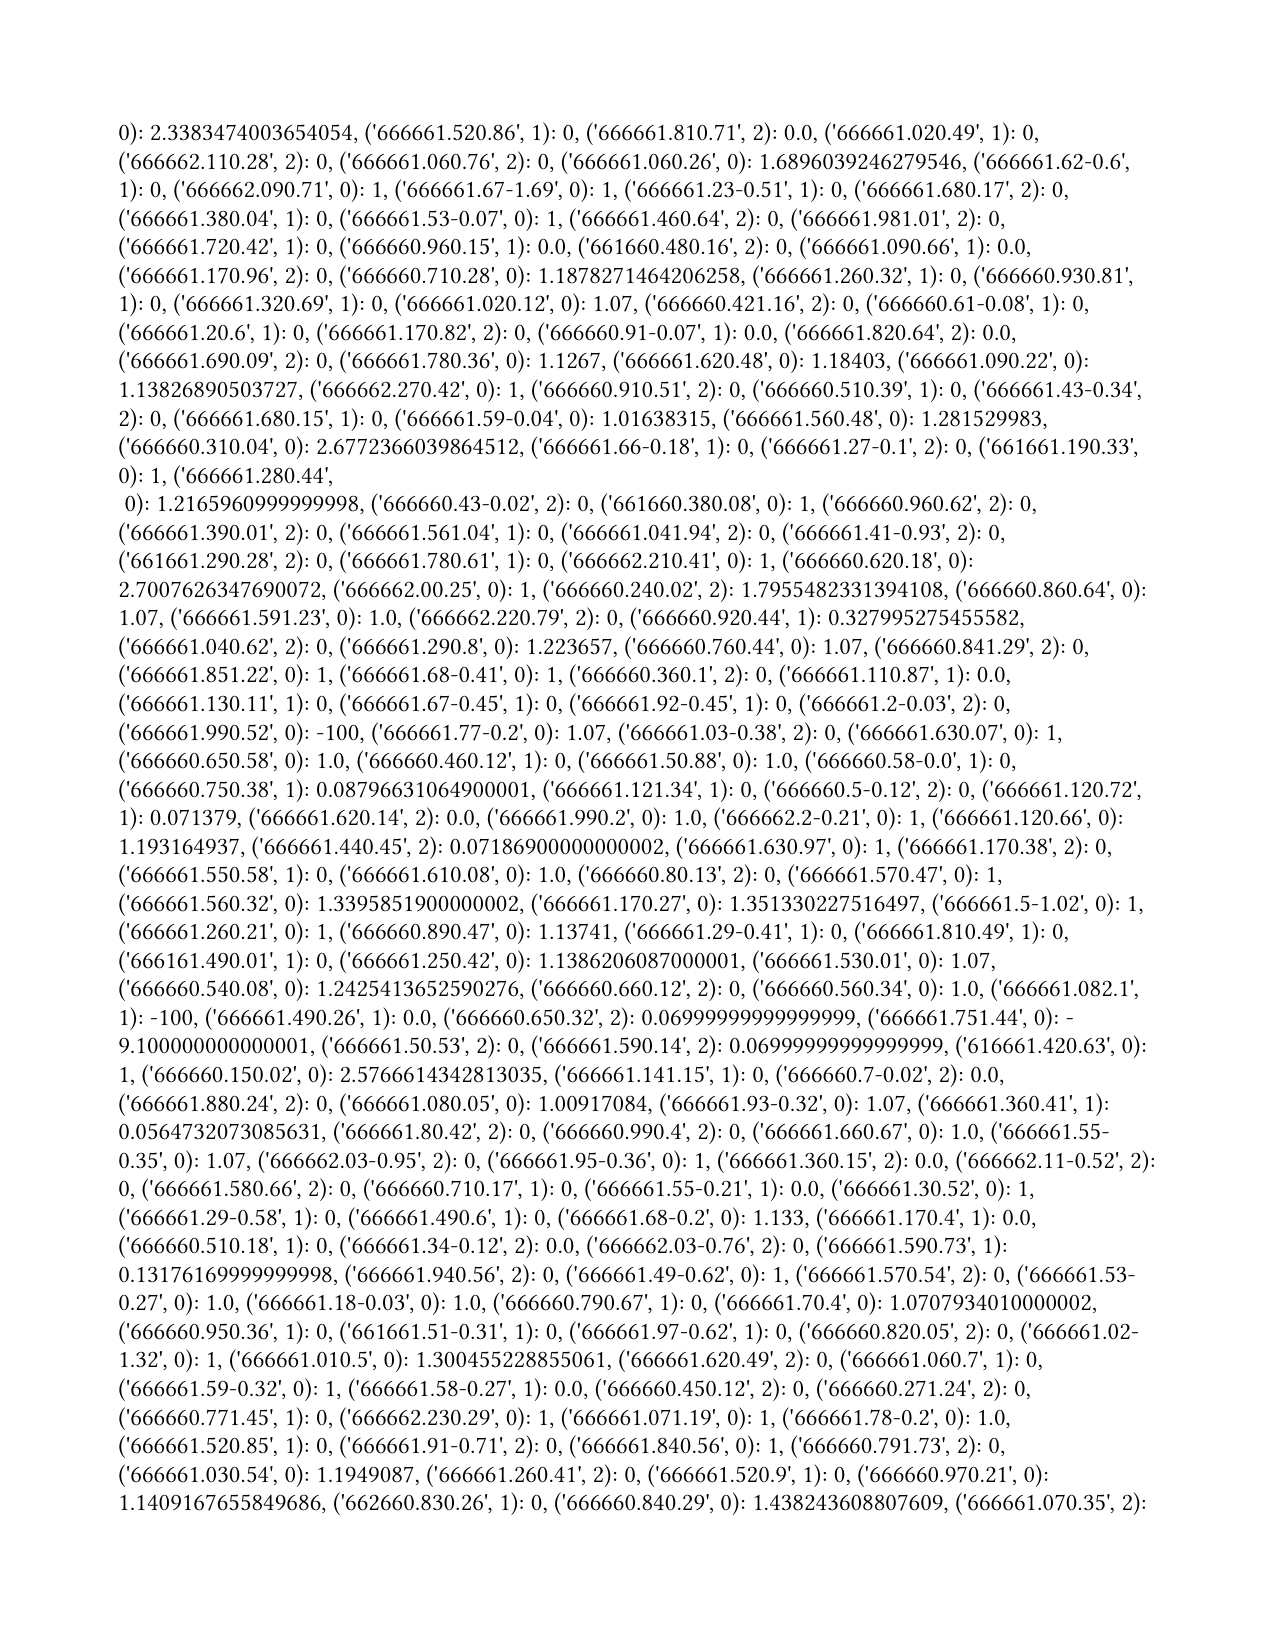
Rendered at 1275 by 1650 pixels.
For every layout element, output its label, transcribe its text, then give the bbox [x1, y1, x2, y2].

text 0): 2.3383474003654054, ('666661.520.86', 1): 0, ('666661.810.71', 2): 0.0, ('666661.020.49', 1): 0, ('666662.110.28', 2): 0, ('666661.060.76', 2): 0, ('666661.060.26', 0): 1.6896039246279546, ('666661.62-0.6', 1): 0, ('666662.090.71', 0): 1, ('666661.67-1.69', 0): 1, ('666661.23-0.51', 1): 0, ('666661.680.17', 2): 0, ('666661.380.04', 1): 0, ('666661.53-0.07', 0): 1, ('666661.460.64', 2): 0, ('666661.981.01', 2): 0, ('666661.720.42', 1): 0, ('666660.960.15', 1): 0.0, ('661660.480.16', 2): 0, ('666661.090.66', 1): 0.0, ('666661.170.96', 2): 0, ('666660.710.28', 0): 1.1878271464206258, ('666661.260.32', 1): 0, ('666660.930.81', 1): 0, ('666661.320.69', 1): 0, ('666661.020.12', 0): 1.07, ('666660.421.16', 2): 0, ('666660.61-0.08', 1): 0, ('666661.20.6', 1): 0, ('666661.170.82', 2): 0, ('666660.91-0.07', 1): 0.0, ('666661.820.64', 2): 0.0, ('666661.690.09', 2): 0, ('666661.780.36', 0): 1.1267, ('666661.620.48', 0): 1.18403, ('666661.090.22', 0): 1.13826890503727, ('666662.270.42', 0): 1, ('666660.910.51', 2): 0, ('666660.510.39', 1): 0, ('666661.43-0.34', 2): 0, ('666661.680.15', 1): 0, ('666661.59-0.04', 0): 1.01638315, ('666661.560.48', 0): 1.281529983, ('666660.310.04', 0): 2.6772366039864512, ('666661.66-0.18', 1): 0, ('666661.27-0.1', 2): 0, ('661661.190.33', 0): 1, ('666661.280.44', [118, 118, 1157, 489]
text 0): 1.2165960999999998, ('666660.43-0.02', 2): 0, ('661660.380.08', 0): 1, ('666660.960.62', 2): 0, ('666661.390.01', 2): 0, ('666661.561.04', 1): 0, ('666661.041.94', 2): 0, ('666661.41-0.93', 2): 0, ('661661.290.28', 2): 0, ('666661.780.61', 1): 0, ('666662.210.41', 0): 1, ('666660.620.18', 0): 2.7007626347690072, ('666662.00.25', 0): 1, ('666660.240.02', 2): 1.7955482331394108, ('666660.860.64', 0): 1.07, ('666661.591.23', 0): 1.0, ('666662.220.79', 2): 0, ('666660.920.44', 1): 0.327995275455582, ('666661.040.62', 2): 0, ('666661.290.8', 0): 1.223657, ('666660.760.44', 0): 1.07, ('666660.841.29', 2): 0, ('666661.851.22', 0): 1, ('666661.68-0.41', 0): 1, ('666660.360.1', 2): 0, ('666661.110.87', 1): 0.0, ('666661.130.11', 1): 0, ('666661.67-0.45', 1): 0, ('666661.92-0.45', 1): 0, ('666661.2-0.03', 2): 0, ('666661.990.52', 0): -100, ('666661.77-0.2', 0): 1.07, ('666661.03-0.38', 2): 0, ('666661.630.07', 0): 1, ('666660.650.58', 0): 1.0, ('666660.460.12', 1): 0, ('666661.50.88', 0): 1.0, ('666660.58-0.0', 1): 0, ('666660.750.38', 1): 0.08796631064900001, ('666661.121.34', 1): 0, ('666660.5-0.12', 2): 0, ('666661.120.72', 1): 0.071379, ('666661.620.14', 2): 0.0, ('666661.990.2', 0): 1.0, ('666662.2-0.21', 0): 1, ('666661.120.66', 0): 1.193164937, ('666661.440.45', 2): 0.07186900000000002, ('666661.630.97', 0): 1, ('666661.170.38', 2): 0, ('666661.550.58', 1): 0, ('666661.610.08', 0): 1.0, ('666660.80.13', 2): 0, ('666661.570.47', 0): 1, ('666661.560.32', 0): 1.3395851900000002, ('666661.170.27', 0): 1.351330227516497, ('666661.5-1.02', 0): 1, ('666661.260.21', 0): 1, ('666660.890.47', 0): 1.13741, ('666661.29-0.41', 1): 0, ('666661.810.49', 1): 0, ('666161.490.01', 1): 0, ('666661.250.42', 0): 1.1386206087000001, ('666661.530.01', 0): 1.07, ('666660.540.08', 0): 1.2425413652590276, ('666660.660.12', 2): 0, ('666660.560.34', 0): 1.0, ('666661.082.1', 1): -100, ('666661.490.26', 1): 0.0, ('666660.650.32', 2): 0.06999999999999999, ('666661.751.44', 0): -9.100000000000001, ('666661.50.53', 2): 0, ('666661.590.14', 2): 0.06999999999999999, ('616661.420.63', 0): 1, ('666660.150.02', 0): 2.5766614342813035, ('666661.141.15', 1): 0, ('666660.7-0.02', 2): 0.0, ('666661.880.24', 2): 0, ('666661.080.05', 0): 1.00917084, ('666661.93-0.32', 0): 1.07, ('666661.360.41', 1): 0.0564732073085631, ('666661.80.42', 2): 0, ('666660.990.4', 2): 0, ('666661.660.67', 0): 1.0, ('666661.55-0.35', 0): 1.07, ('666662.03-0.95', 2): 0, ('666661.95-0.36', 0): 1, ('666661.360.15', 2): 0.0, ('666662.11-0.52', 2): 0, ('666661.580.66', 2): 0, ('666660.710.17', 1): 0, ('666661.55-0.21', 1): 0.0, ('666661.30.52', 0): 1, ('666661.29-0.58', 1): 0, ('666661.490.6', 1): 0, ('666661.68-0.2', 0): 1.133, ('666661.170.4', 1): 0.0, ('666660.510.18', 1): 0, ('666661.34-0.12', 2): 0.0, ('666662.03-0.76', 2): 0, ('666661.590.73', 1): 0.13176169999999998, ('666661.940.56', 2): 0, ('666661.49-0.62', 0): 1, ('666661.570.54', 2): 0, ('666661.53-0.27', 0): 1.0, ('666661.18-0.03', 0): 1.0, ('666660.790.67', 1): 0, ('666661.70.4', 0): 1.0707934010000002, ('666660.950.36', 1): 0, ('661661.51-0.31', 1): 0, ('666661.97-0.62', 1): 0, ('666660.820.05', 2): 0, ('666661.02-1.32', 0): 1, ('666661.010.5', 0): 1.300455228855061, ('666661.620.49', 2): 0, ('666661.060.7', 1): 0, ('666661.59-0.32', 0): 1, ('666661.58-0.27', 1): 0.0, ('666660.450.12', 2): 0, ('666660.271.24', 2): 0, ('666660.771.45', 1): 0, ('666662.230.29', 0): 1, ('666661.071.19', 0): 1, ('666661.78-0.2', 0): 1.0, ('666661.520.85', 1): 0, ('666661.91-0.71', 2): 0, ('666661.840.56', 0): 1, ('666660.791.73', 2): 0, ('666661.030.54', 0): 1.1949087, ('666661.260.41', 2): 0, ('666661.520.9', 1): 0, ('666660.970.21', 0): 1.1409167655849686, ('662660.830.26', 1): 0, ('666660.840.29', 0): 1.438243608807609, ('666661.070.35', 2): [118, 489, 1157, 1517]
